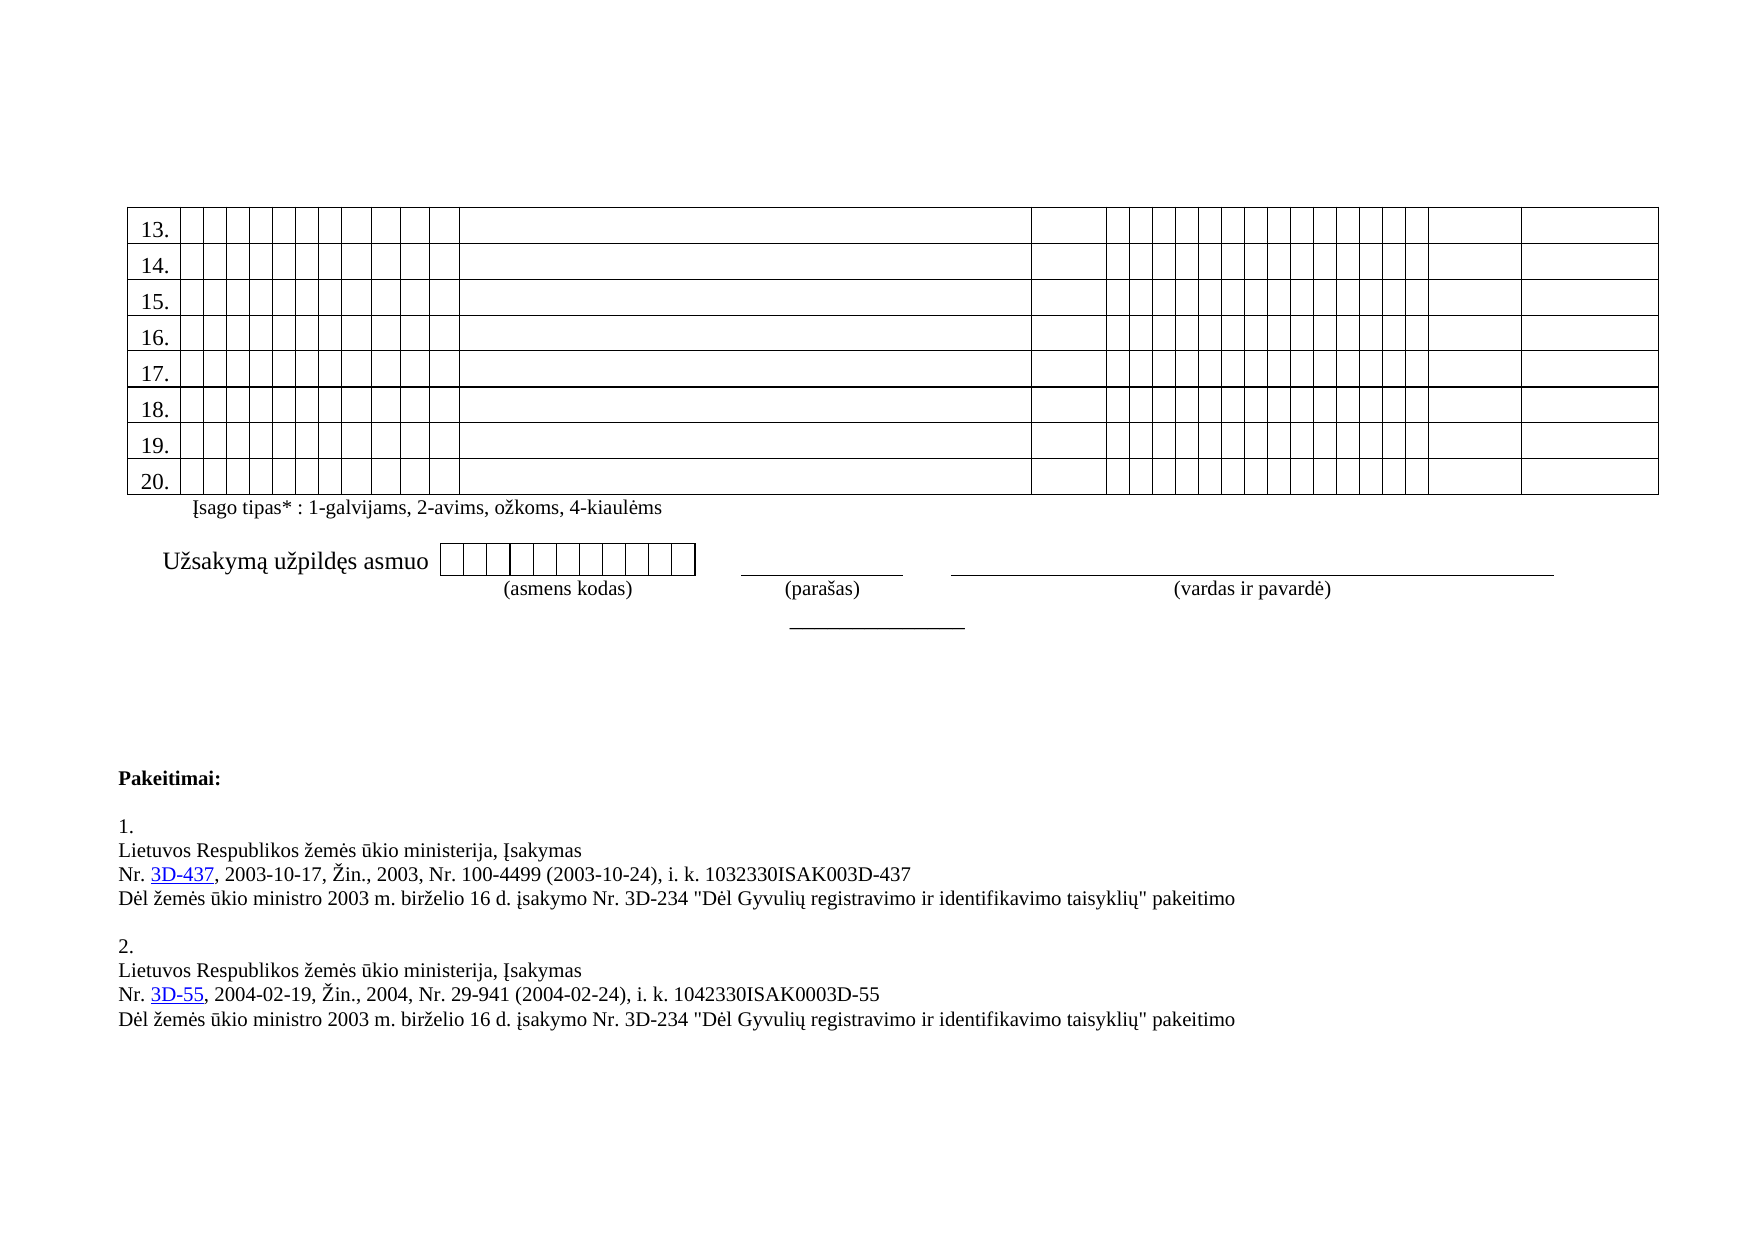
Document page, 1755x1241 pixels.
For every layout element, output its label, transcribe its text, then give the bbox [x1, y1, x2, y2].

table_cell [635, 388, 665, 422]
table_cell [893, 351, 916, 386]
table_cell [342, 280, 371, 314]
table_cell [1631, 316, 1658, 350]
table_cell [694, 423, 723, 458]
table_cell [1429, 208, 1452, 243]
table_cell [296, 388, 318, 422]
table_cell [753, 351, 782, 386]
table_cell [1222, 316, 1244, 350]
table_header [649, 544, 671, 574]
table_cell [694, 459, 723, 494]
table_cell [1498, 208, 1521, 243]
text Nr. 3D-437, 2003-10-17, Žin., 2003, Nr. 100-4499 (2003-10-24), i. k. 1032330ISAK003D-437 [118, 862, 1636, 886]
table_cell [1268, 388, 1290, 422]
table_cell [985, 244, 1008, 278]
text Pakeitimai: [118, 766, 1636, 790]
table_cell [273, 208, 295, 243]
table_cell [1032, 459, 1057, 494]
table_cell [227, 244, 249, 278]
table_cell [1057, 459, 1082, 494]
table_cell [665, 351, 694, 386]
table_cell [181, 459, 203, 494]
table_cell [724, 280, 753, 314]
table_cell [209, 575, 238, 603]
table_cell [1291, 459, 1313, 494]
table_cell [383, 575, 412, 603]
table_cell [319, 244, 341, 278]
table_cell [1268, 351, 1290, 386]
table_cell [1604, 388, 1631, 422]
table_header [1390, 543, 1417, 574]
table_cell [1245, 423, 1267, 458]
table_cell [1429, 351, 1452, 386]
table_header [1472, 543, 1554, 574]
table_cell [1604, 316, 1631, 350]
table_cell [1222, 208, 1244, 243]
table_cell [694, 316, 723, 350]
table_cell [1176, 423, 1198, 458]
table_cell [753, 423, 782, 458]
table_cell [547, 208, 577, 243]
table_cell [606, 208, 635, 243]
table_cell [1429, 388, 1452, 422]
table_header [1253, 543, 1280, 574]
table_cell [1176, 316, 1198, 350]
table_cell [1153, 316, 1175, 350]
table_cell [1337, 388, 1359, 422]
table_cell [812, 208, 841, 243]
table_cell [753, 459, 782, 494]
table_cell [489, 459, 518, 494]
table_cell [1176, 244, 1198, 278]
table_cell [939, 316, 962, 350]
table_cell [1082, 280, 1106, 314]
table_cell [1107, 316, 1129, 350]
table_header [603, 544, 625, 574]
table_cell [518, 208, 547, 243]
table_cell [227, 351, 249, 386]
table_cell [916, 351, 939, 386]
table_cell [1153, 280, 1175, 314]
table_cell [916, 459, 939, 494]
table_cell [372, 459, 400, 494]
table_cell [963, 244, 985, 278]
table_cell [1057, 208, 1082, 243]
table_cell [354, 575, 383, 603]
table_cell [724, 244, 753, 278]
table_header [764, 543, 787, 574]
table_cell [1522, 208, 1548, 243]
table_cell [1245, 388, 1267, 422]
table_cell [273, 459, 295, 494]
table_cell [1549, 244, 1576, 278]
table_cell [1337, 244, 1359, 278]
table_cell [250, 459, 272, 494]
table_cell [1475, 208, 1498, 243]
table_cell [1631, 244, 1658, 278]
table_cell [518, 459, 547, 494]
table_cell [181, 280, 203, 314]
table_cell [1522, 244, 1548, 278]
table_cell [430, 316, 459, 350]
table_cell [273, 280, 295, 314]
table_cell [1009, 244, 1031, 278]
table_cell [782, 423, 812, 458]
table_header [487, 544, 509, 574]
text Lietuvos Respublikos žemės ūkio ministerija, Įsakymas [118, 838, 1636, 862]
table_header [626, 544, 648, 574]
table_cell [916, 388, 939, 422]
table_cell [782, 459, 812, 494]
table_cell [227, 208, 249, 243]
table_cell [1452, 388, 1475, 422]
table_cell [489, 244, 518, 278]
table_cell [1360, 280, 1382, 314]
table_cell [893, 280, 916, 314]
table_cell [1576, 316, 1603, 350]
table_cell 14. [128, 244, 180, 278]
table_cell [1107, 423, 1129, 458]
table_cell [782, 351, 812, 386]
table_cell [695, 575, 718, 603]
table_header [1335, 543, 1363, 574]
table_header [672, 544, 694, 574]
table_cell [985, 208, 1008, 243]
text 2. [118, 934, 1636, 958]
table_cell [1475, 316, 1498, 350]
table_cell [412, 575, 441, 603]
table_cell [724, 208, 753, 243]
table_cell [870, 244, 893, 278]
table_cell [665, 280, 694, 314]
table_cell [1153, 459, 1175, 494]
table_cell [518, 351, 547, 386]
table_cell [181, 316, 203, 350]
table_cell [1032, 280, 1057, 314]
table_cell [1176, 459, 1198, 494]
table_cell [1130, 423, 1152, 458]
table_cell [181, 423, 203, 458]
table_cell [1429, 423, 1452, 458]
table_cell [1268, 316, 1290, 350]
table_cell [1549, 280, 1576, 314]
table_cell [1082, 244, 1106, 278]
table_cell [204, 280, 226, 314]
table_cell [1475, 351, 1498, 386]
table_cell [319, 388, 341, 422]
table_cell [1522, 280, 1548, 314]
table_cell [1082, 388, 1106, 422]
table_cell [724, 423, 753, 458]
table_cell [1291, 280, 1313, 314]
table_cell [870, 280, 893, 314]
table_cell [753, 208, 782, 243]
table_cell [665, 423, 694, 458]
table_cell [1498, 459, 1521, 494]
table_cell [1522, 351, 1548, 386]
table_cell [250, 316, 272, 350]
table_cell [489, 351, 518, 386]
table_cell [319, 351, 341, 386]
table_cell [1314, 208, 1336, 243]
table_cell [1383, 459, 1405, 494]
table_cell [841, 423, 870, 458]
table_cell [1314, 316, 1336, 350]
table_cell [1245, 316, 1267, 350]
table_cell [1383, 280, 1405, 314]
table_cell [1452, 459, 1475, 494]
table_cell [460, 351, 488, 386]
table_cell [1360, 351, 1382, 386]
table_header [1308, 543, 1335, 574]
table_cell [1522, 316, 1548, 350]
table_cell [1176, 208, 1198, 243]
table_cell [1082, 423, 1106, 458]
table_cell [204, 459, 226, 494]
table_cell [1057, 316, 1082, 350]
table_header Užsakymą užpildęs asmuo [151, 543, 440, 574]
table_header [718, 543, 741, 574]
table_cell [430, 244, 459, 278]
table_header [464, 544, 486, 574]
table_cell [250, 423, 272, 458]
table_cell [1291, 351, 1313, 386]
table_cell [870, 423, 893, 458]
table_cell [1032, 316, 1057, 350]
table_cell [1107, 280, 1129, 314]
table_cell [635, 244, 665, 278]
table_cell [1576, 351, 1603, 386]
table_cell [128, 575, 151, 603]
table_cell [1429, 316, 1452, 350]
table_cell [665, 388, 694, 422]
table_cell [401, 316, 429, 350]
table_cell [893, 423, 916, 458]
table_cell 19. [128, 423, 180, 458]
table_cell [1406, 459, 1428, 494]
table_cell [1549, 459, 1576, 494]
table_cell [985, 423, 1008, 458]
table_cell [963, 208, 985, 243]
table_header [441, 544, 463, 574]
table_cell 16. [128, 316, 180, 350]
table_cell [694, 388, 723, 422]
table_cell [1337, 280, 1359, 314]
table_cell [812, 244, 841, 278]
table_cell [1082, 316, 1106, 350]
table_cell [1549, 388, 1576, 422]
table_cell [1176, 280, 1198, 314]
table_cell [1268, 208, 1290, 243]
table_cell [1360, 208, 1382, 243]
table_cell [724, 316, 753, 350]
table_header [1061, 543, 1088, 574]
table_cell [635, 459, 665, 494]
table_cell [401, 459, 429, 494]
table_cell [1199, 244, 1221, 278]
table_cell [1522, 423, 1548, 458]
table_cell [1383, 351, 1405, 386]
table_cell [250, 208, 272, 243]
table_cell [1009, 388, 1031, 422]
table_cell [1009, 351, 1031, 386]
table_header [880, 543, 903, 574]
table_cell [1199, 388, 1221, 422]
table_cell [227, 316, 249, 350]
table_cell [1360, 244, 1382, 278]
table_cell [342, 316, 371, 350]
table_cell [665, 316, 694, 350]
table_cell [1032, 208, 1057, 243]
table_header [978, 543, 1006, 574]
table_cell [1245, 351, 1267, 386]
table_cell [963, 423, 985, 458]
table_cell [916, 208, 939, 243]
table_cell [1576, 244, 1603, 278]
table_cell [342, 388, 371, 422]
table_cell [1522, 388, 1548, 422]
table_cell [870, 459, 893, 494]
table_header [1116, 543, 1143, 574]
table_cell [372, 388, 400, 422]
table_cell [489, 280, 518, 314]
table_cell [1268, 459, 1290, 494]
table_header [951, 543, 978, 574]
table_cell [250, 388, 272, 422]
table_cell [204, 244, 226, 278]
table_cell [1360, 388, 1382, 422]
table_cell [1032, 423, 1057, 458]
table_cell [1153, 388, 1175, 422]
table_cell [1107, 244, 1129, 278]
table_cell [1291, 244, 1313, 278]
table_cell [1452, 351, 1475, 386]
table_cell [1452, 423, 1475, 458]
table_cell [635, 208, 665, 243]
table_cell [926, 575, 951, 603]
table_cell [1057, 388, 1082, 422]
table_header [1006, 543, 1033, 574]
table_cell [273, 388, 295, 422]
table_cell [1383, 423, 1405, 458]
table_cell [939, 388, 962, 422]
table_header [741, 543, 764, 574]
table_header [534, 544, 556, 574]
table_cell [1475, 244, 1498, 278]
table_cell [694, 208, 723, 243]
table_cell [1314, 280, 1336, 314]
table_cell [985, 316, 1008, 350]
table_cell [606, 423, 635, 458]
table_cell [430, 351, 459, 386]
table_cell [296, 351, 318, 386]
table_cell [1057, 244, 1082, 278]
table_cell [1383, 208, 1405, 243]
table_cell [606, 351, 635, 386]
table_cell [1153, 244, 1175, 278]
table_cell [181, 244, 203, 278]
table_cell [1337, 208, 1359, 243]
table_cell [1314, 244, 1336, 278]
table_cell [1475, 388, 1498, 422]
table_cell [665, 208, 694, 243]
table_cell [1604, 280, 1631, 314]
table_cell [1383, 388, 1405, 422]
table_cell [963, 459, 985, 494]
table_cell [296, 459, 318, 494]
table_cell [1383, 316, 1405, 350]
table_header [788, 543, 811, 574]
table_cell (parašas) [741, 576, 903, 603]
table_cell [635, 280, 665, 314]
table_cell [1245, 459, 1267, 494]
table_cell [204, 388, 226, 422]
table_cell [1549, 208, 1576, 243]
table_cell [1009, 316, 1031, 350]
table_cell [325, 575, 354, 603]
table_cell [1153, 208, 1175, 243]
table_cell [1549, 423, 1576, 458]
table_cell [1291, 316, 1313, 350]
table_cell [1222, 459, 1244, 494]
table_cell [1107, 459, 1129, 494]
table_cell [1576, 423, 1603, 458]
table_cell [870, 351, 893, 386]
table_cell [1452, 280, 1475, 314]
table_cell [1452, 208, 1475, 243]
table_cell [1429, 280, 1452, 314]
table_cell [460, 208, 488, 243]
table_cell [372, 423, 400, 458]
table_cell [401, 351, 429, 386]
table_cell [812, 316, 841, 350]
table_cell [372, 316, 400, 350]
table_cell [1222, 351, 1244, 386]
table_cell [1130, 244, 1152, 278]
table_cell [430, 280, 459, 314]
table_cell [916, 244, 939, 278]
table_cell [489, 208, 518, 243]
table_cell [1199, 351, 1221, 386]
table_cell [1475, 280, 1498, 314]
table_cell [489, 388, 518, 422]
table_cell [460, 459, 488, 494]
table_cell [1360, 423, 1382, 458]
table_cell [1631, 459, 1658, 494]
table_cell [1057, 351, 1082, 386]
table_cell [1245, 244, 1267, 278]
table_cell [753, 388, 782, 422]
table_cell [460, 244, 488, 278]
table_cell [1082, 459, 1106, 494]
table_cell [204, 351, 226, 386]
table_cell 18. [128, 388, 180, 422]
table_cell [694, 280, 723, 314]
table_cell [238, 575, 267, 603]
table_cell [1222, 244, 1244, 278]
table_cell [1009, 423, 1031, 458]
table_cell [227, 459, 249, 494]
table_cell [577, 351, 606, 386]
table_cell [518, 280, 547, 314]
table_cell [460, 280, 488, 314]
table_cell [151, 575, 180, 603]
table_cell [401, 388, 429, 422]
table_header [511, 544, 533, 574]
table_cell [227, 388, 249, 422]
table_cell [635, 316, 665, 350]
table_cell [204, 208, 226, 243]
table_cell [1631, 388, 1658, 422]
table_cell [489, 316, 518, 350]
table_cell [753, 316, 782, 350]
table_cell 20. [128, 459, 180, 494]
table_cell [1383, 244, 1405, 278]
table_cell [870, 208, 893, 243]
table_cell [939, 244, 962, 278]
table_cell [273, 351, 295, 386]
table_cell [939, 280, 962, 314]
table_header [1198, 543, 1226, 574]
table_cell [296, 423, 318, 458]
table_cell [1631, 280, 1658, 314]
table_cell [1222, 280, 1244, 314]
table_cell [1082, 208, 1106, 243]
table_cell [782, 316, 812, 350]
table_cell [1176, 388, 1198, 422]
table_cell [319, 208, 341, 243]
table_cell [1130, 316, 1152, 350]
table_cell [812, 388, 841, 422]
table_cell [401, 244, 429, 278]
table_cell [635, 423, 665, 458]
table_header [1226, 543, 1253, 574]
table_cell [319, 423, 341, 458]
table_cell [1199, 316, 1221, 350]
table_cell [1498, 351, 1521, 386]
table_cell [939, 208, 962, 243]
table_cell [1337, 316, 1359, 350]
table_cell [724, 388, 753, 422]
table_cell [577, 280, 606, 314]
table_cell [181, 388, 203, 422]
table_header [1088, 543, 1116, 574]
table_cell [1314, 351, 1336, 386]
table_cell [1406, 388, 1428, 422]
table_cell [577, 423, 606, 458]
table_cell [694, 351, 723, 386]
table_header [1363, 543, 1390, 574]
table_cell [1475, 423, 1498, 458]
table_cell [841, 208, 870, 243]
table_header [1280, 543, 1308, 574]
table_cell [547, 388, 577, 422]
table_header [1418, 543, 1445, 574]
table_cell [1406, 351, 1428, 386]
table_cell [841, 316, 870, 350]
table_cell [372, 351, 400, 386]
table_cell 17. [128, 351, 180, 386]
table_cell [1498, 423, 1521, 458]
table_cell [430, 423, 459, 458]
table_cell [635, 351, 665, 386]
table_cell [1631, 423, 1658, 458]
table_cell [342, 351, 371, 386]
table_cell [1549, 351, 1576, 386]
table_header [1033, 543, 1061, 574]
table_cell [1009, 459, 1031, 494]
table_cell [1406, 316, 1428, 350]
table_cell [1314, 388, 1336, 422]
table_cell [985, 351, 1008, 386]
table_cell [1291, 208, 1313, 243]
table_cell [181, 208, 203, 243]
table_cell [1032, 388, 1057, 422]
table_cell [319, 280, 341, 314]
table_cell [518, 423, 547, 458]
table_cell [893, 244, 916, 278]
table_cell [606, 459, 635, 494]
table_cell [1057, 280, 1082, 314]
table_cell [1549, 316, 1576, 350]
table_header [834, 543, 857, 574]
table_cell [1406, 208, 1428, 243]
table_cell [1245, 280, 1267, 314]
table_cell [547, 351, 577, 386]
table_cell [181, 351, 203, 386]
table_header [811, 543, 834, 574]
table_cell [1475, 459, 1498, 494]
table_cell [893, 208, 916, 243]
table_cell [547, 459, 577, 494]
table_cell [372, 208, 400, 243]
table_cell [342, 459, 371, 494]
table_cell [372, 280, 400, 314]
table_cell [547, 423, 577, 458]
text Lietuvos Respublikos žemės ūkio ministerija, Įsakymas [118, 958, 1636, 982]
table_cell [1576, 459, 1603, 494]
table_cell [1222, 388, 1244, 422]
table_cell [1107, 351, 1129, 386]
table_cell [1576, 208, 1603, 243]
table_cell [1406, 280, 1428, 314]
table_cell [577, 208, 606, 243]
table_cell [460, 388, 488, 422]
table_cell [916, 423, 939, 458]
table_cell [1130, 208, 1152, 243]
table_cell [841, 351, 870, 386]
table_cell [1604, 423, 1631, 458]
table_cell [1153, 351, 1175, 386]
table_cell [1153, 423, 1175, 458]
table_cell [893, 316, 916, 350]
table_cell [870, 316, 893, 350]
table_cell [606, 244, 635, 278]
table_cell [939, 423, 962, 458]
table_cell [1604, 208, 1631, 243]
table_cell [1498, 388, 1521, 422]
table_cell [342, 423, 371, 458]
table_cell [985, 280, 1008, 314]
table_cell [1631, 351, 1658, 386]
table_cell [1130, 351, 1152, 386]
table_cell [577, 316, 606, 350]
table_cell [1406, 423, 1428, 458]
table_cell [250, 280, 272, 314]
table_cell [577, 459, 606, 494]
table_cell [1199, 423, 1221, 458]
table_cell [273, 423, 295, 458]
table_cell [1452, 316, 1475, 350]
table_cell [1130, 280, 1152, 314]
table_cell [1291, 423, 1313, 458]
table_header [926, 543, 951, 574]
table_cell [372, 244, 400, 278]
table_cell [1631, 208, 1658, 243]
table_cell [518, 244, 547, 278]
table_cell [1107, 388, 1129, 422]
table_cell [518, 388, 547, 422]
table_cell [1314, 423, 1336, 458]
table_cell [1604, 244, 1631, 278]
table_cell [985, 459, 1008, 494]
table_cell [1176, 351, 1198, 386]
table_cell [547, 316, 577, 350]
table_header [696, 543, 718, 574]
table_cell [782, 280, 812, 314]
table_cell [1199, 280, 1221, 314]
table_cell [916, 280, 939, 314]
table_cell [1406, 244, 1428, 278]
table_cell [812, 280, 841, 314]
table_cell [812, 423, 841, 458]
text 1. [118, 814, 1636, 838]
table_cell [296, 316, 318, 350]
table_cell [430, 208, 459, 243]
table_cell [1032, 244, 1057, 278]
table_cell [812, 351, 841, 386]
table_cell [430, 388, 459, 422]
text Nr. 3D-55, 2004-02-19, Žin., 2004, Nr. 29-941 (2004-02-24), i. k. 1042330ISAK0003D-55 [118, 982, 1636, 1006]
table_cell [893, 459, 916, 494]
table_cell [782, 244, 812, 278]
table_cell [841, 244, 870, 278]
table_cell [1130, 459, 1152, 494]
table_cell [665, 244, 694, 278]
table_cell [460, 423, 488, 458]
table_cell [204, 423, 226, 458]
table_cell [963, 388, 985, 422]
table_cell [1082, 351, 1106, 386]
table_cell [1498, 316, 1521, 350]
table_cell [250, 351, 272, 386]
table_cell [319, 459, 341, 494]
table_cell [1360, 459, 1382, 494]
table_cell [1522, 459, 1548, 494]
text ______________ [118, 603, 1636, 631]
text Įsago tipas* : 1-galvijams, 2-avims, ožkoms, 4-kiaulėms [118, 495, 1636, 519]
table_header [557, 544, 579, 574]
table_cell [1576, 388, 1603, 422]
table_cell [1337, 423, 1359, 458]
table_cell [1009, 280, 1031, 314]
table_cell [1009, 208, 1031, 243]
table_cell [1199, 208, 1221, 243]
table_cell [606, 280, 635, 314]
table_header [857, 543, 880, 574]
table_cell [753, 244, 782, 278]
table_cell 15. [128, 280, 180, 314]
table_cell [273, 244, 295, 278]
table_cell [204, 316, 226, 350]
table_cell [1498, 244, 1521, 278]
table_cell [401, 423, 429, 458]
table_cell [665, 459, 694, 494]
table_cell [694, 244, 723, 278]
table_cell [939, 351, 962, 386]
table_cell [1199, 459, 1221, 494]
table_cell [724, 459, 753, 494]
table_cell [1452, 244, 1475, 278]
table_cell [903, 575, 926, 603]
table_cell 13. [128, 208, 180, 243]
table_cell [1429, 244, 1452, 278]
table_cell [1032, 351, 1057, 386]
table_cell [342, 208, 371, 243]
table_cell [518, 316, 547, 350]
table_cell [1337, 459, 1359, 494]
table_cell [812, 459, 841, 494]
table_cell [1429, 459, 1452, 494]
table_cell [489, 423, 518, 458]
table_cell [296, 280, 318, 314]
table_cell [1604, 459, 1631, 494]
table_header [128, 543, 151, 574]
table_cell [841, 280, 870, 314]
table_cell [893, 388, 916, 422]
table_cell [1360, 316, 1382, 350]
table_cell [1222, 423, 1244, 458]
table_cell [430, 459, 459, 494]
table_cell [1107, 208, 1129, 243]
table_cell [296, 208, 318, 243]
table_cell [1498, 280, 1521, 314]
text Dėl žemės ūkio ministro 2003 m. birželio 16 d. įsakymo Nr. 3D-234 "Dėl Gyvulių registravimo ir identifikavimo taisyklių" pakeitimo [118, 1006, 1636, 1031]
table_cell [1268, 423, 1290, 458]
table_cell [718, 575, 741, 603]
table_cell [296, 244, 318, 278]
table_cell [1337, 351, 1359, 386]
text Dėl žemės ūkio ministro 2003 m. birželio 16 d. įsakymo Nr. 3D-234 "Dėl Gyvulių registravimo ir identifikavimo taisyklių" pakeitimo [118, 886, 1636, 910]
table_cell [577, 388, 606, 422]
table_cell [916, 316, 939, 350]
table_cell [1268, 244, 1290, 278]
table_cell [401, 280, 429, 314]
table_cell [606, 388, 635, 422]
table_cell [782, 388, 812, 422]
table_cell [1314, 459, 1336, 494]
table_cell [985, 388, 1008, 422]
table_cell [841, 459, 870, 494]
table_cell [401, 208, 429, 243]
table_cell [180, 575, 209, 603]
table_cell [547, 280, 577, 314]
table_cell [250, 244, 272, 278]
table_cell [870, 388, 893, 422]
table_cell [296, 575, 325, 603]
table_cell [342, 244, 371, 278]
table_cell [267, 575, 296, 603]
table_cell [939, 459, 962, 494]
table_cell (vardas ir pavardė) [951, 576, 1554, 603]
table_cell [606, 316, 635, 350]
table_cell [963, 351, 985, 386]
table_cell [1604, 351, 1631, 386]
table_cell [1130, 388, 1152, 422]
table_header [580, 544, 602, 574]
table_cell [753, 280, 782, 314]
table_cell [963, 316, 985, 350]
table_cell [227, 423, 249, 458]
table_cell [1576, 280, 1603, 314]
table_header [1445, 543, 1472, 574]
table_cell [841, 388, 870, 422]
table_cell [1291, 388, 1313, 422]
table_cell [547, 244, 577, 278]
table_cell [460, 316, 488, 350]
table_cell [1268, 280, 1290, 314]
table_cell [273, 316, 295, 350]
table_header [903, 543, 926, 574]
table_cell [963, 280, 985, 314]
table_header [1143, 543, 1171, 574]
table_cell [577, 244, 606, 278]
table_cell [724, 351, 753, 386]
table_cell [1057, 423, 1082, 458]
table_header [1171, 543, 1198, 574]
table_cell [1245, 208, 1267, 243]
table_cell (asmens kodas) [441, 576, 695, 603]
table_cell [319, 316, 341, 350]
table_cell [227, 280, 249, 314]
table_cell [782, 208, 812, 243]
